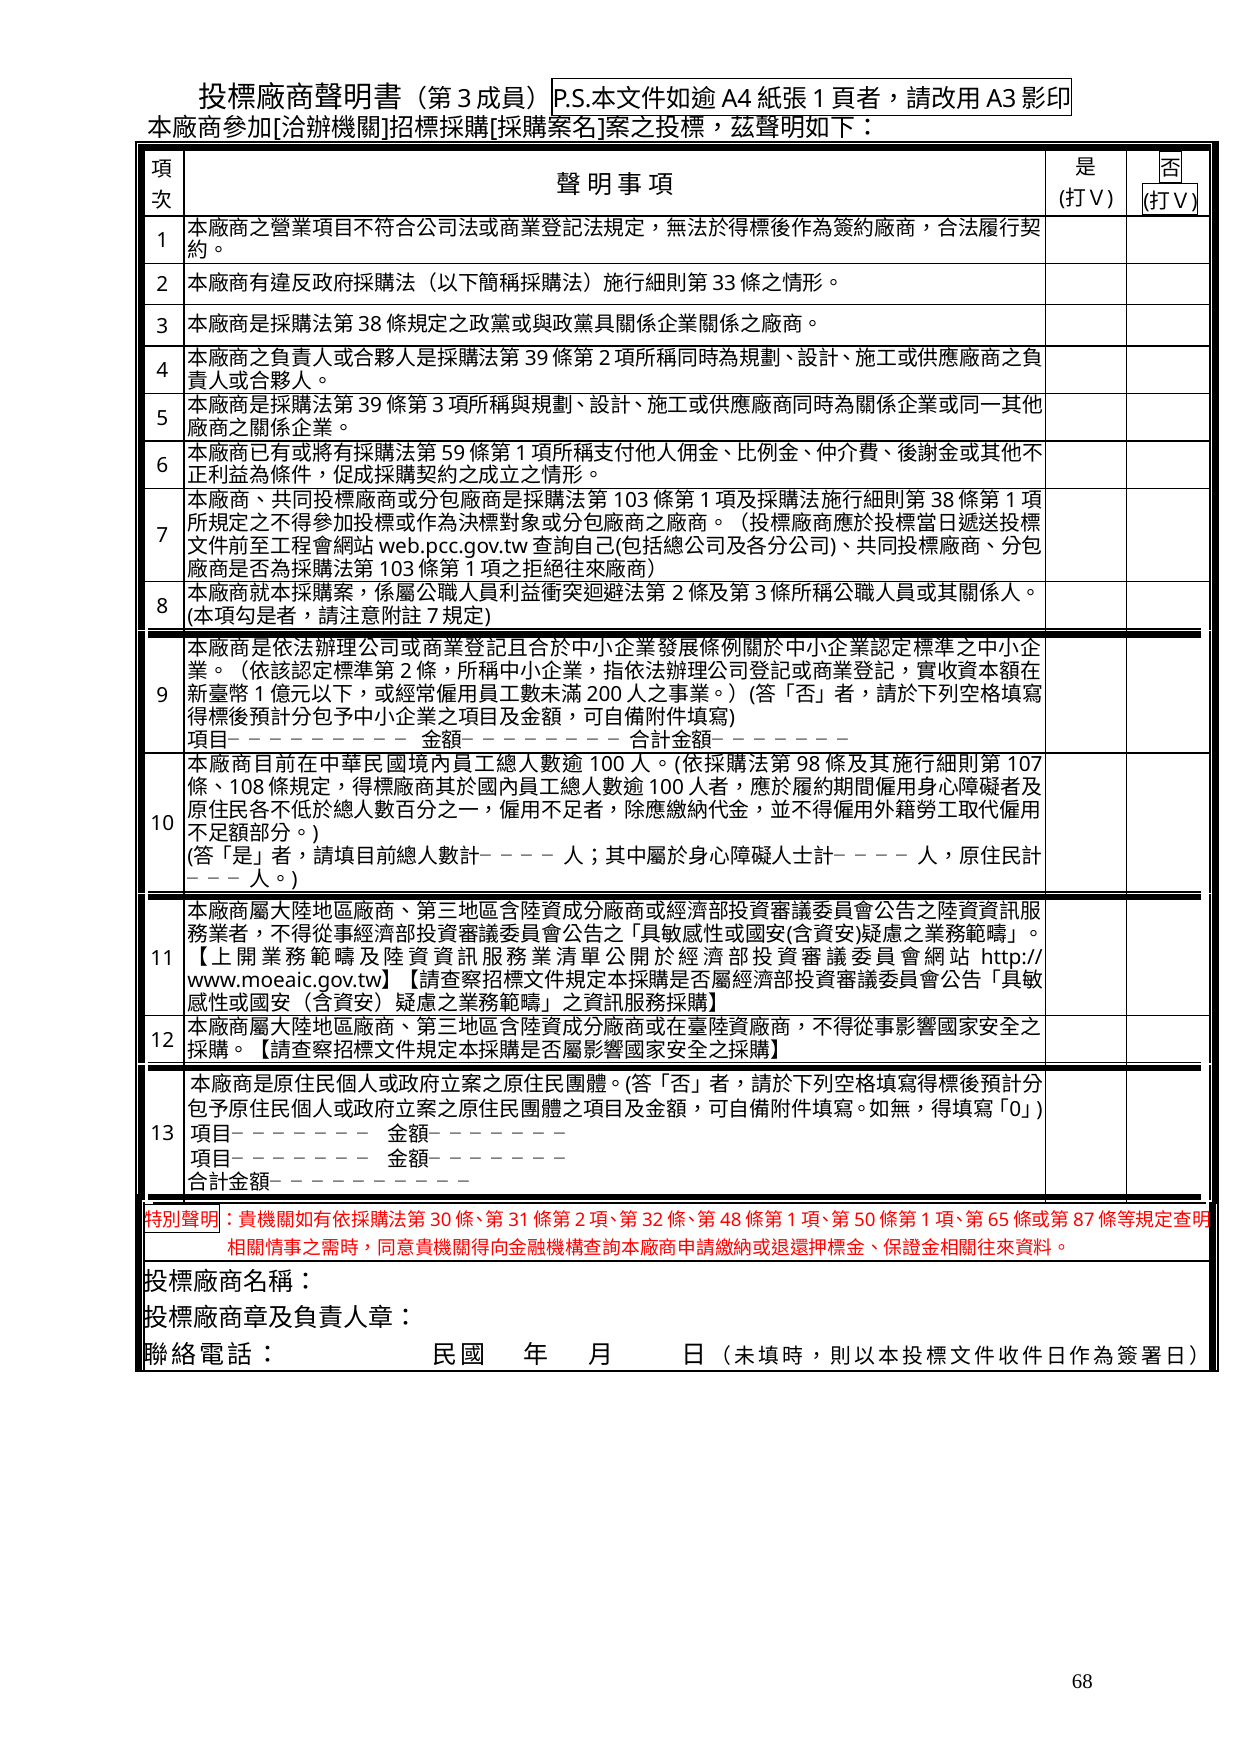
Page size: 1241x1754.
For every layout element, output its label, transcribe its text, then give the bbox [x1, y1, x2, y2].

table_cell 本廠商有違反政府採購法（以下簡稱採購法）施行細則第33條之情形。 [185, 264, 1045, 304]
table_cell [1127, 582, 1209, 628]
table_header 是 (打Ｖ) [1046, 151, 1126, 215]
table_cell 本廠商之負責人或合夥人是採購法第39條第2項所稱同時為規劃、設計、施工或供應廠商之負責人或合夥人。 [185, 347, 1045, 393]
table_cell [1046, 394, 1126, 440]
table_cell 12 [145, 1016, 183, 1062]
table_cell 7 [145, 489, 183, 581]
table_cell 8 [145, 582, 183, 628]
table_cell 6 [145, 442, 183, 487]
table_cell 特別聲明：貴機關如有依採購法第30條、第31條第2項、第32條、第48條第1項、第50條第1項、第65條或第87條等規定查明相關情事之需時，同意貴機關得向金融機構查詢本廠商申請繳納或退還押標金、保證金相關往來資料。 [145, 1194, 1212, 1260]
table_cell [1046, 1016, 1126, 1062]
text 投標廠商聲明書（第3成員）P.S.本文件如逾A4紙張1頁者，請改用A3影印 [148, 74, 1122, 116]
table_header 否 (打Ｖ) [1182, 151, 1209, 215]
table_cell [1127, 217, 1209, 262]
table_cell [1046, 754, 1126, 891]
table_cell [1127, 264, 1209, 304]
table_cell [1127, 489, 1209, 581]
table_header 否 (打Ｖ) [1127, 151, 1159, 215]
table_cell [1046, 442, 1126, 487]
table_cell [1127, 394, 1209, 440]
table_cell [1046, 264, 1126, 304]
table_cell 1 [145, 217, 183, 262]
table_cell 2 [145, 264, 183, 304]
table_cell 本廠商已有或將有採購法第59條第1項所稱支付他人佣金、比例金、仲介費、後謝金或其他不正利益為條件，促成採購契約之成立之情形。 [185, 442, 1045, 487]
table_cell 3 [145, 305, 183, 345]
table_cell [1046, 638, 1126, 752]
table_cell [1046, 305, 1126, 345]
table_cell 11 [140, 891, 183, 1015]
table_cell [1127, 305, 1209, 345]
table_header 聲 明 事 項 [185, 151, 1045, 215]
table_cell 本廠商是依法辦理公司或商業登記且合於中小企業發展條例關於中小企業認定標準之中小企業。（依該認定標準第2條，所稱中小企業，指依法辦理公司登記或商業登記，實收資本額在新臺幣1億元以下，或經常僱用員工數未滿200人之事業。）(答「否」者，請於下列空格填寫得標後預計分包予中小企業之項目及金額，可自備附件填寫) 項目╴╴╴╴╴╴╴╴╴ 金額╴╴╴╴╴╴╴╴合計金額╴╴╴╴╴╴╴ [185, 638, 1045, 752]
table_cell [1046, 900, 1126, 1015]
table_cell [1046, 582, 1126, 628]
table_cell 本廠商就本採購案，係屬公職人員利益衝突迴避法第2條及第3條所稱公職人員或其關係人。(本項勾是者，請注意附註7規定) [185, 582, 1045, 628]
table_cell [1127, 347, 1209, 393]
table_header 否 (打Ｖ) [1160, 152, 1181, 182]
table_cell [1127, 1062, 1212, 1194]
table_cell 本廠商、共同投標廠商或分包廠商是採購法第103條第1項及採購法施行細則第38條第1項所規定之不得參加投標或作為決標對象或分包廠商之廠商。（投標廠商應於投標當日遞送投標文件前至工程會網站web.pcc.gov.tw查詢自己(包括總公司及各分公司)、共同投標廠商、分包廠商是否為採購法第103條第1項之拒絕往來廠商） [185, 489, 1045, 581]
table_cell 本廠商目前在中華民國境內員工總人數逾100人。(依採購法第98條及其施行細則第107條、108條規定，得標廠商其於國內員工總人數逾100人者，應於履約期間僱用身心障礙者及原住民各不低於總人數百分之一，僱用不足者，除應繳納代金，並不得僱用外籍勞工取代僱用不足額部分。) (答「是」者，請填目前總人數計╴╴╴╴人；其中屬於身心障礙人士計╴╴╴╴人，原住民計╴╴╴人。) [185, 754, 1045, 891]
table_cell [1046, 217, 1126, 262]
table_header 項 次 [145, 151, 183, 215]
table_cell [1046, 347, 1126, 393]
table_cell 本廠商是採購法第38條規定之政黨或與政黨具關係企業關係之廠商。 [185, 305, 1045, 345]
table_cell 本廠商屬大陸地區廠商、第三地區含陸資成分廠商或在臺陸資廠商，不得從事影響國家安全之採購。【請查察招標文件規定本採購是否屬影響國家安全之採購】 [185, 1016, 1045, 1062]
table_cell [1046, 1071, 1126, 1194]
table_cell [1046, 489, 1126, 581]
table_cell [1127, 1016, 1209, 1062]
table_header 否 (打Ｖ) [1143, 184, 1197, 214]
table_cell 5 [145, 394, 183, 440]
table_cell 本廠商之營業項目不符合公司法或商業登記法規定，無法於得標後作為簽約廠商，合法履行契約。 [185, 217, 1045, 262]
table_cell 9 [140, 628, 183, 752]
table_cell [1127, 891, 1212, 1015]
table_cell 13 [140, 1062, 183, 1194]
text 本廠商參加[洽辦機關]招標採購[採購案名]案之投標，茲聲明如下： [148, 116, 1092, 141]
table_cell [1127, 442, 1209, 487]
table_cell [1127, 628, 1212, 752]
table_cell 投標廠商名稱： 投標廠商章及負責人章： 聯絡電話： 民國 年 月 日（未填時，則以本投標文件收件日作為簽署日） [145, 1262, 1209, 1370]
table_cell 本廠商是原住民個人或政府立案之原住民團體。(答「否」者，請於下列空格填寫得標後預計分包予原住民個人或政府立案之原住民團體之項目及金額，可自備附件填寫。如無，得填寫「0」) 項目╴╴╴╴╴╴╴ 金額╴╴╴╴╴╴╴ 項目╴╴╴╴╴╴╴ 金額╴╴╴╴╴╴╴ 合計金額╴╴╴╴╴╴╴╴╴╴ [185, 1071, 1045, 1194]
table_cell [1127, 754, 1209, 891]
table_cell 10 [145, 754, 183, 891]
table_cell 本廠商是採購法第39條第3項所稱與規劃、設計、施工或供應廠商同時為關係企業或同一其他廠商之關係企業。 [185, 394, 1045, 440]
table_cell 本廠商屬大陸地區廠商、第三地區含陸資成分廠商或經濟部投資審議委員會公告之陸資資訊服務業者，不得從事經濟部投資審議委員會公告之「具敏感性或國安(含資安)疑慮之業務範疇」。【上開業務範疇及陸資資訊服務業清單公開於經濟部投資審議委員會網站http://www.moeaic.gov.tw】【請查察招標文件規定本採購是否屬經濟部投資審議委員會公告「具敏感性或國安（含資安）疑慮之業務範疇」之資訊服務採購】 [185, 900, 1045, 1015]
table_cell 4 [145, 347, 183, 393]
